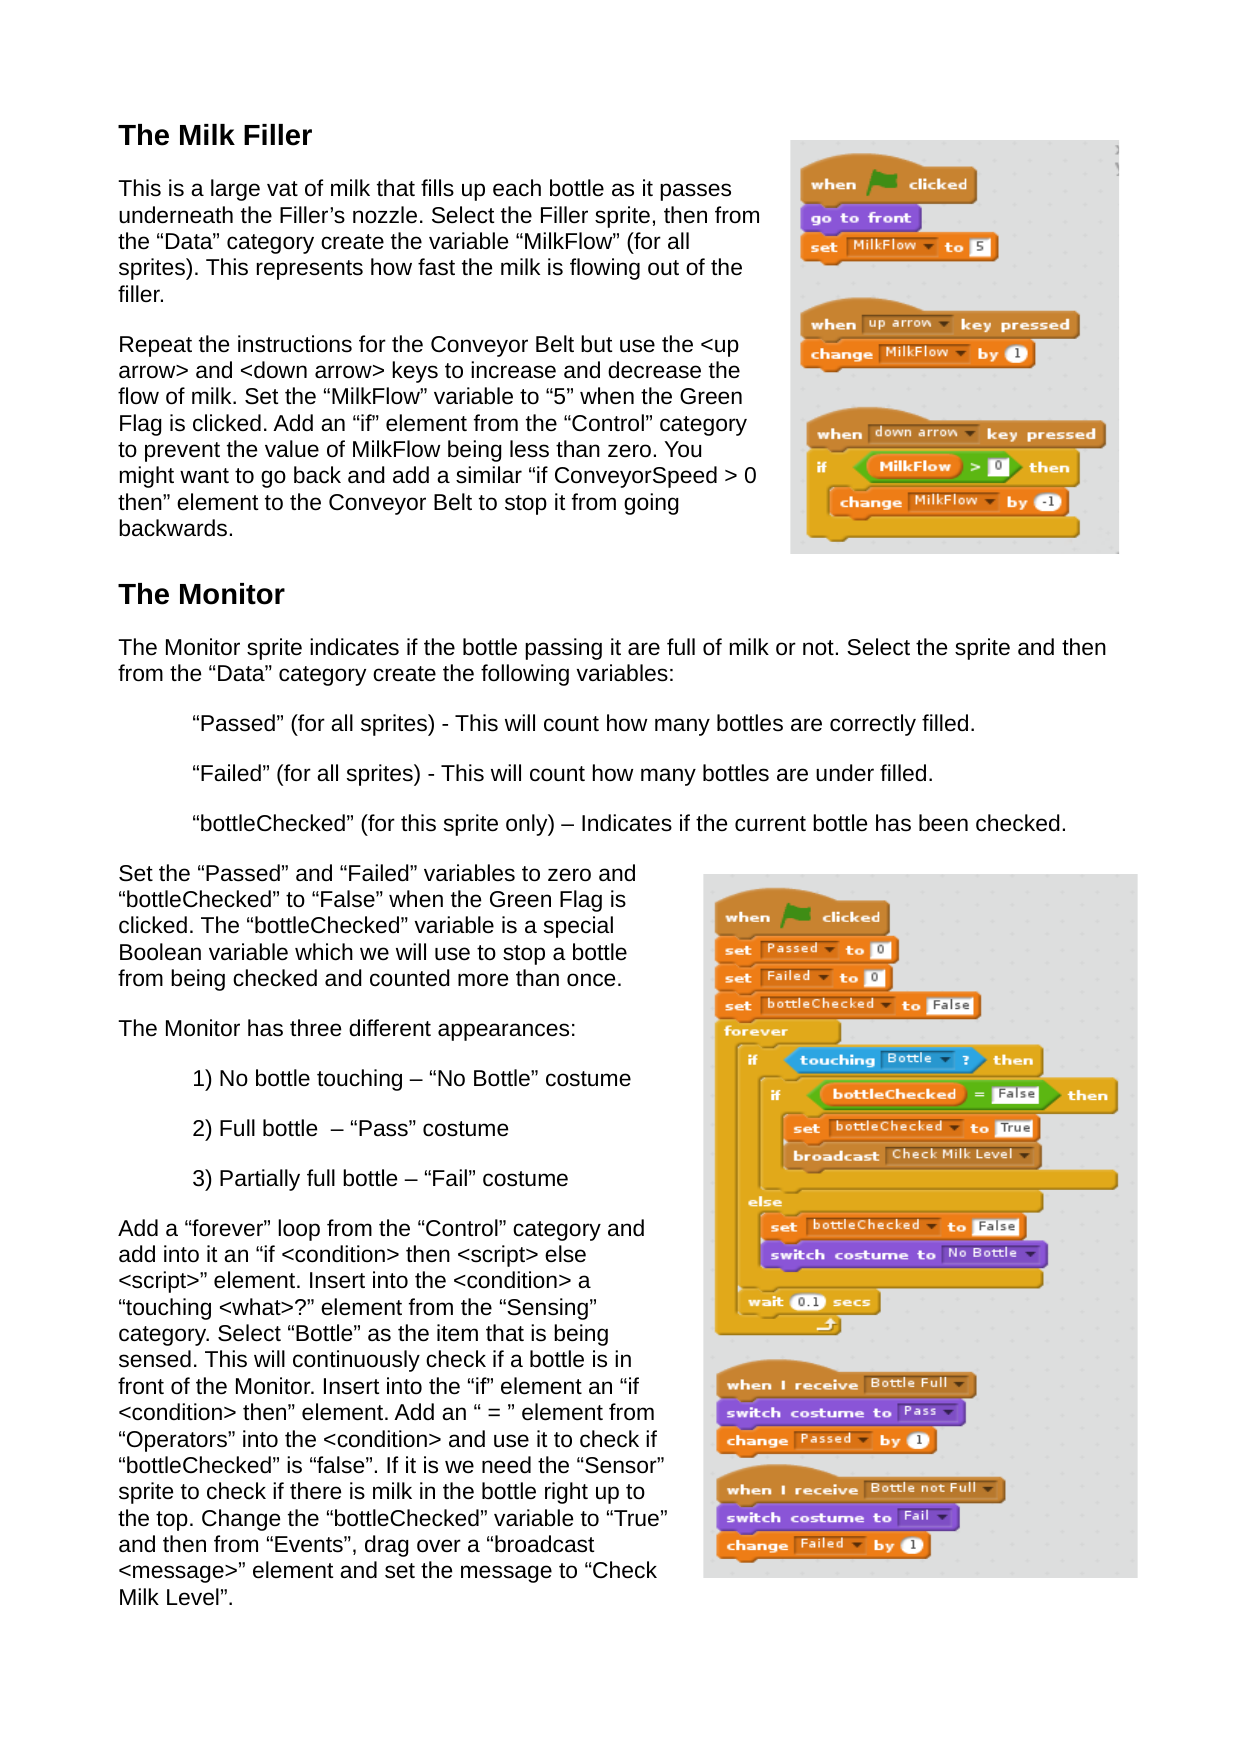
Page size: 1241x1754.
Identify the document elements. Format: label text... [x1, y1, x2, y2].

picture [790, 140, 1120, 554]
text Set the “Passed” and “Failed” variables to zero and “bottleChecked” to “False” when the Green Flag is clicked. The “bottleChecked” variable is a special Boolean variable which we will use to stop a bottle from being checked and counted more than once. [118, 860, 1122, 992]
text This is a large vat of milk that fills up each bottle as it passes underneath the Filler’s nozzle. Select the Filler sprite, then from the “Data” category create the variable “MilkFlow” (for all sprites). This represents how fast the milk is flowing out of the filler. [118, 175, 790, 307]
text “bottleChecked” (for this sprite only) – Indicates if the current bottle has been checked. [118, 810, 1122, 836]
text 2) Full bottle – “Pass” costume [118, 1115, 703, 1141]
subtitle The Milk Filler [118, 118, 1122, 152]
text The Monitor sprite indicates if the bottle passing it are full of milk or not. Select the sprite and then from the “Data” category create the following variables: [118, 634, 1122, 687]
text “Failed” (for all sprites) - This will count how many bottles are under filled. [118, 760, 1122, 786]
subtitle The Monitor [118, 577, 1122, 610]
text The Monitor has three different appearances: [118, 1015, 703, 1041]
picture [703, 874, 1138, 1578]
text 3) Partially full bottle – “Fail” costume [118, 1165, 703, 1191]
text Repeat the instructions for the Conveyor Belt but use the <up arrow> and <down arrow> keys to increase and decrease the flow of milk. Set the “MilkFlow” variable to “5” when the Green Flag is clicked. Add an “if” element from the “Control” category to prevent the value of MilkFlow being less than zero. You might want to go back and add a similar “if ConveyorSpeed > 0 then” element to the Conveyor Belt to stop it from going backwards. [118, 331, 790, 541]
text 1) No bottle touching – “No Bottle” costume [118, 1065, 703, 1091]
text Add a “forever” loop from the “Control” category and add into it an “if <condition> then <script> else <script>” element. Insert into the <condition> a “touching <what>?” element from the “Sensing” category. Select “Bottle” as the item that is being sensed. This will continuously check if a bottle is in front of the Monitor. Insert into the “if” element an “if <condition> then” element. Add an “ = ” element from “Operators” into the <condition> and use it to check if “bottleChecked” is “false”. If it is we need the “Sensor” sprite to check if there is milk in the bottle right up to the top. Change the “bottleChecked” variable to “True” and then from “Events”, drag over a “broadcast <message>” element and set the message to “Check Milk Level”. [118, 1215, 1122, 1610]
text “Passed” (for all sprites) - This will count how many bottles are correctly filled. [118, 710, 1122, 736]
